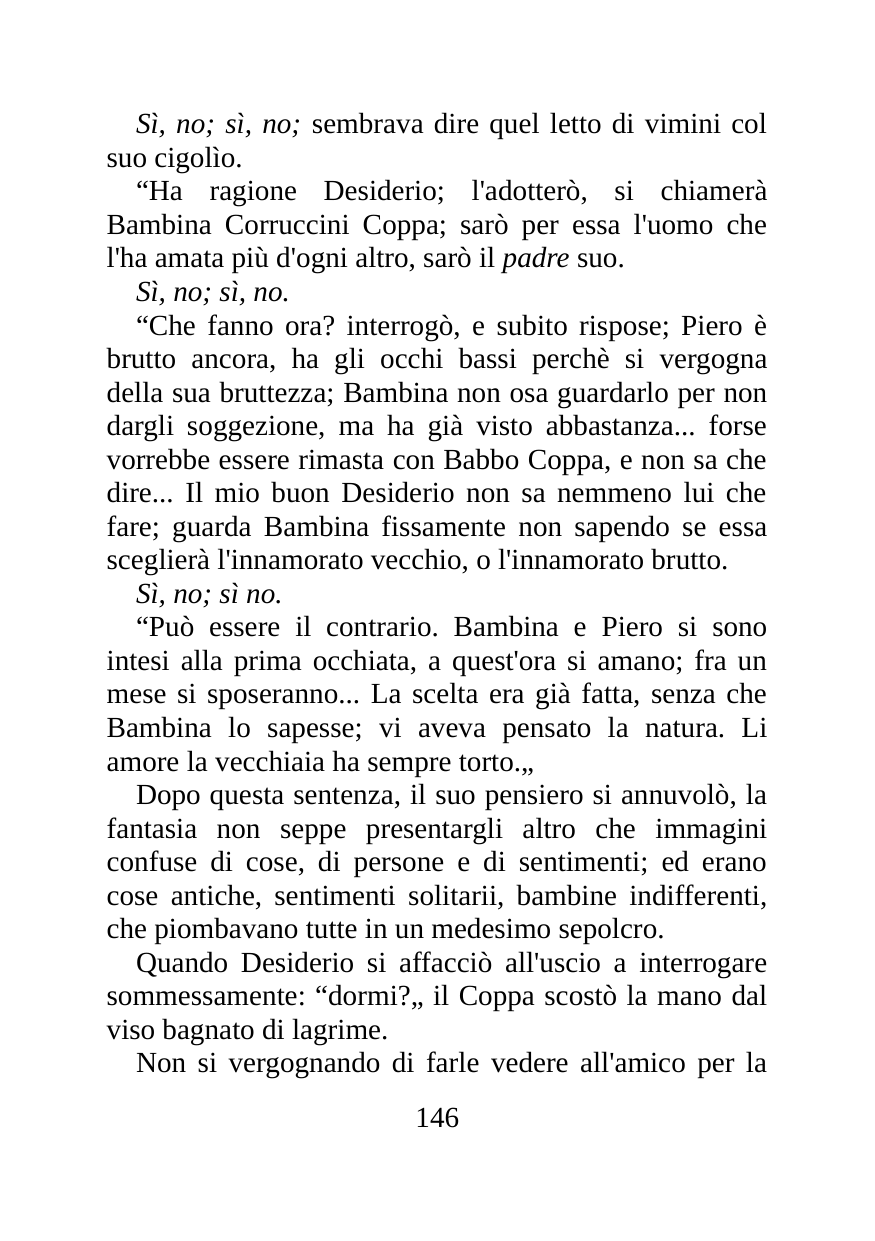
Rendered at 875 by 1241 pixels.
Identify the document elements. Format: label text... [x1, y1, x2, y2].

text Sì, no; sì no. [106, 576, 768, 609]
text “Può essere il contrario. Bambina e Piero si sono intesi alla prima occhiata, a quest'ora si amano; fra un mese si sposeranno... La scelta era già fatta, senza che Bambina lo sapesse; vi aveva pensato la natura. Li amore la vecchiaia ha sempre torto.„ [106, 609, 768, 777]
text “Che fanno ora? interrogò, e subito rispose; Piero è brutto ancora, ha gli occhi bassi perchè si vergogna della sua bruttezza; Bambina non osa guardarlo per non dargli soggezione, ma ha già visto abbastanza... forse vorrebbe essere rimasta con Babbo Coppa, e non sa che dire... Il mio buon Desiderio non sa nemmeno lui che fare; guarda Bambina fissamente non sapendo se essa sceglierà l'innamorato vecchio, o l'innamorato brutto. [106, 308, 768, 576]
text Non si vergognando di farle vedere all'amico per la [106, 1046, 768, 1079]
text Sì, no; sì, no; sembrava dire quel letto di vimini col suo cigolìo. [106, 106, 768, 173]
text Quando Desiderio si affacciò all'uscio a interrogare sommessamente: “dormi?„ il Coppa scostò la mano dal viso bagnato di lagrime. [106, 945, 768, 1046]
text “Ha ragione Desiderio; l'adotterò, si chiamerà Bambina Corruccini Coppa; sarò per essa l'uomo che l'ha amata più d'ogni altro, sarò il padre suo. [106, 173, 768, 274]
text Dopo questa sentenza, il suo pensiero si annuvolò, la fantasia non seppe presentargli altro che immagini confuse di cose, di persone e di sentimenti; ed erano cose antiche, sentimenti solitarii, bambine indifferenti, che piombavano tutte in un medesimo sepolcro. [106, 777, 768, 945]
text Sì, no; sì, no. [106, 274, 768, 308]
